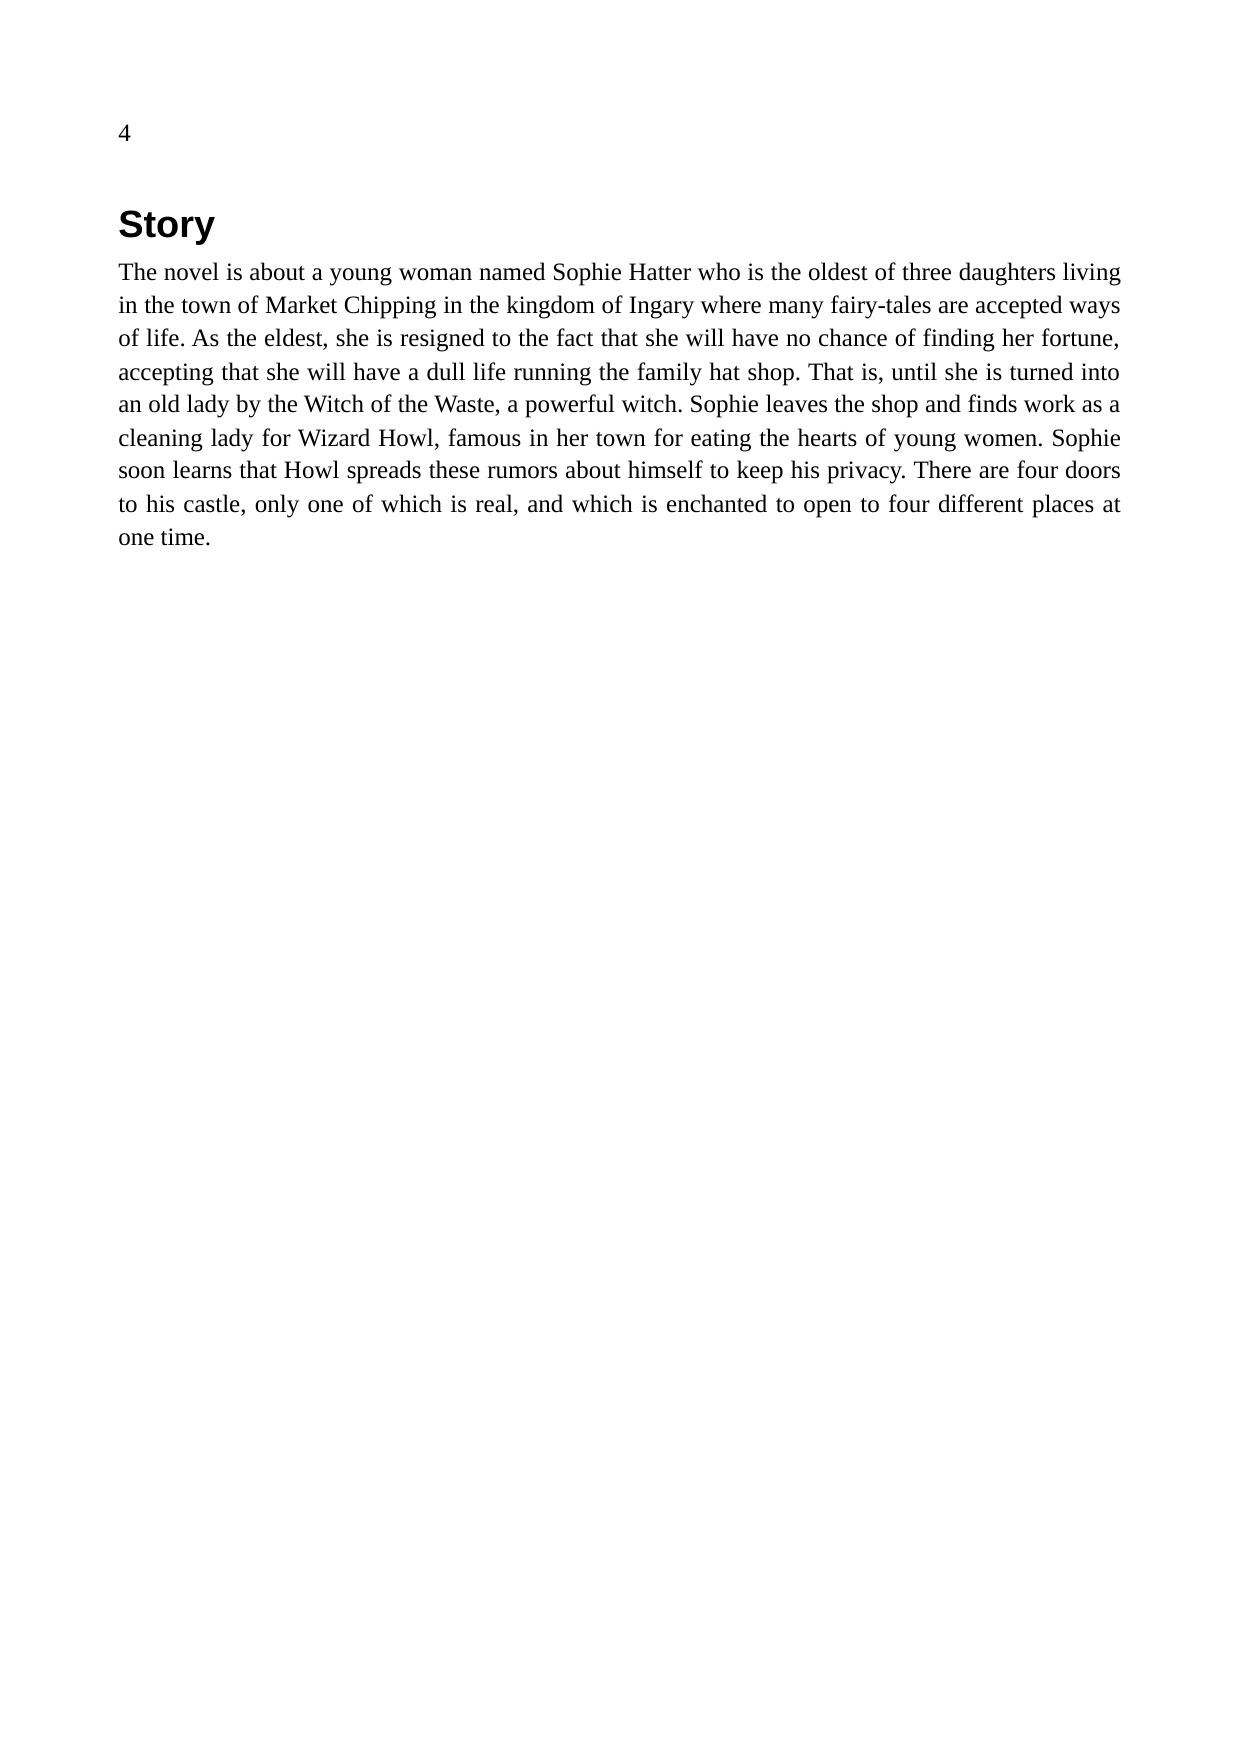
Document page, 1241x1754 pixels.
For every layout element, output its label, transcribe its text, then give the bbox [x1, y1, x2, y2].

subtitle Story [118, 201, 1122, 245]
text The novel is about a young woman named Sophie Hatter who is the oldest of three daughters living in the town of Market Chipping in the kingdom of Ingary where many fairy-tales are accepted ways of life. As the eldest, she is resigned to the fact that she will have no chance of finding her fortune, accepting that she will have a dull life running the family hat shop. That is, until she is turned into an old lady by the Witch of the Waste, a powerful witch. Sophie leaves the shop and finds work as a cleaning lady for Wizard Howl, famous in her town for eating the hearts of young women. Sophie soon learns that Howl spreads these rumors about himself to keep his privacy. There are four doors to his castle, only one of which is real, and which is enchanted to open to four different places at one time. [118, 257, 1122, 550]
